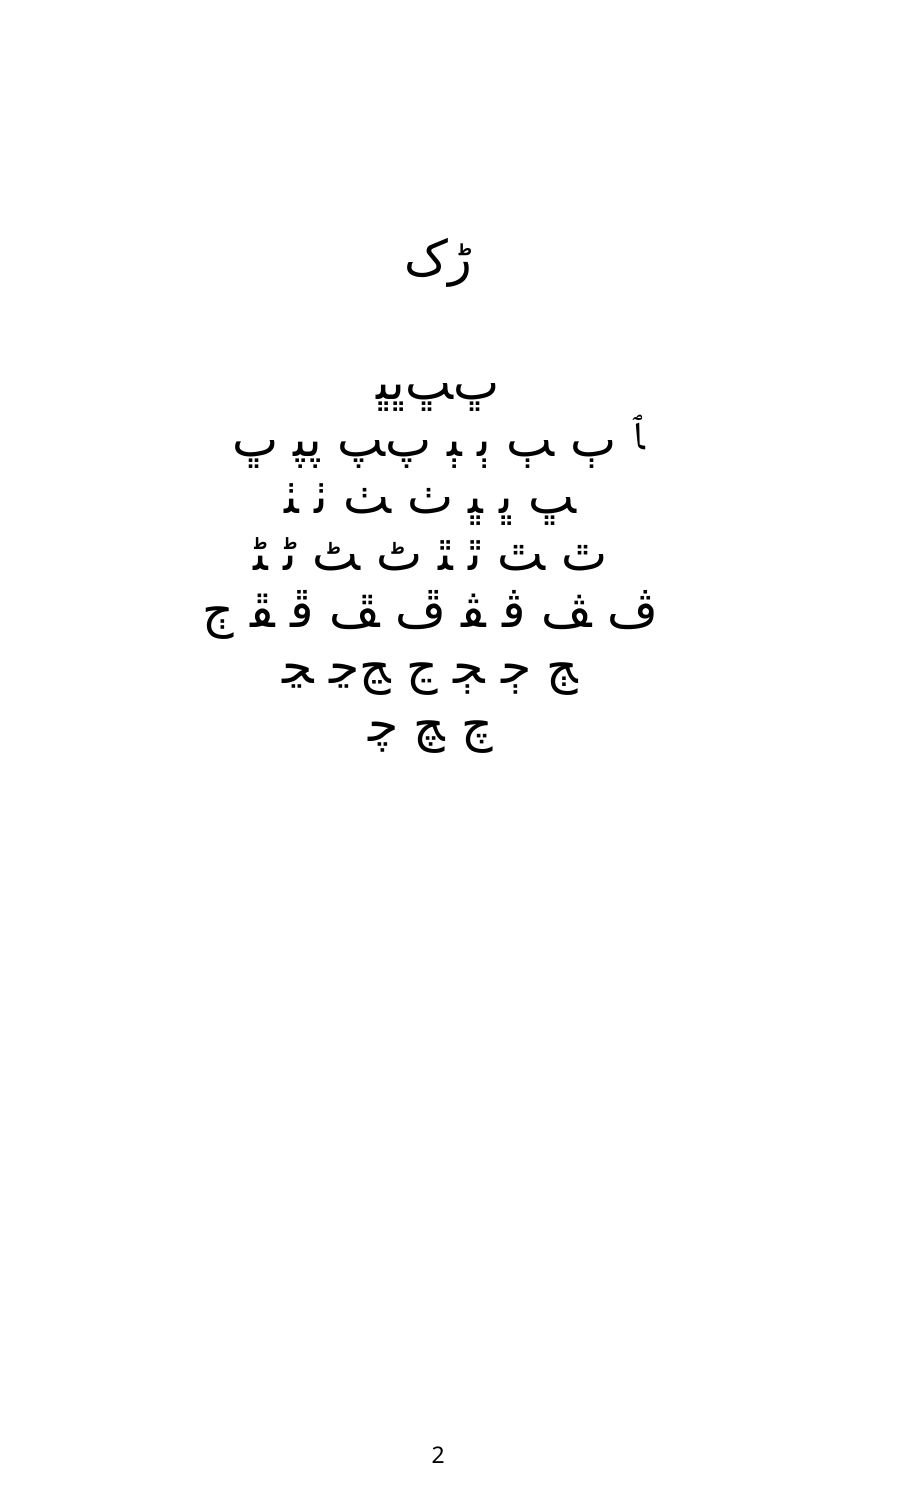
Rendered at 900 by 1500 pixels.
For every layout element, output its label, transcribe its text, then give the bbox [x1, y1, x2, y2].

text ﭪ ﭫ ﭬ ﭭ ﭮ ﭯ ﭰ ﭱ ﭲ [75, 582, 801, 638]
text ﭑ ﭒ ﭓ ﭔ ﭕ ﭖﭗ ﭘﭙ ﭚ [75, 411, 801, 468]
text ﭢ ﭣ ﭤ ﭥ ﭦ ﭧ ﭨ ﭩ [75, 524, 801, 582]
text ﮌﮎ [75, 230, 801, 287]
text ﭛ ﭜ ﭝ ﭞ ﭟ ﭠ ﭡ [75, 468, 801, 524]
text ﭚﭛﭜﭝ [75, 354, 801, 411]
text ﭳ ﭴ ﭵ ﭶ ﭷﭸ ﭹ [75, 638, 801, 696]
text ﭺ ﭻ ﭼ [75, 696, 801, 752]
